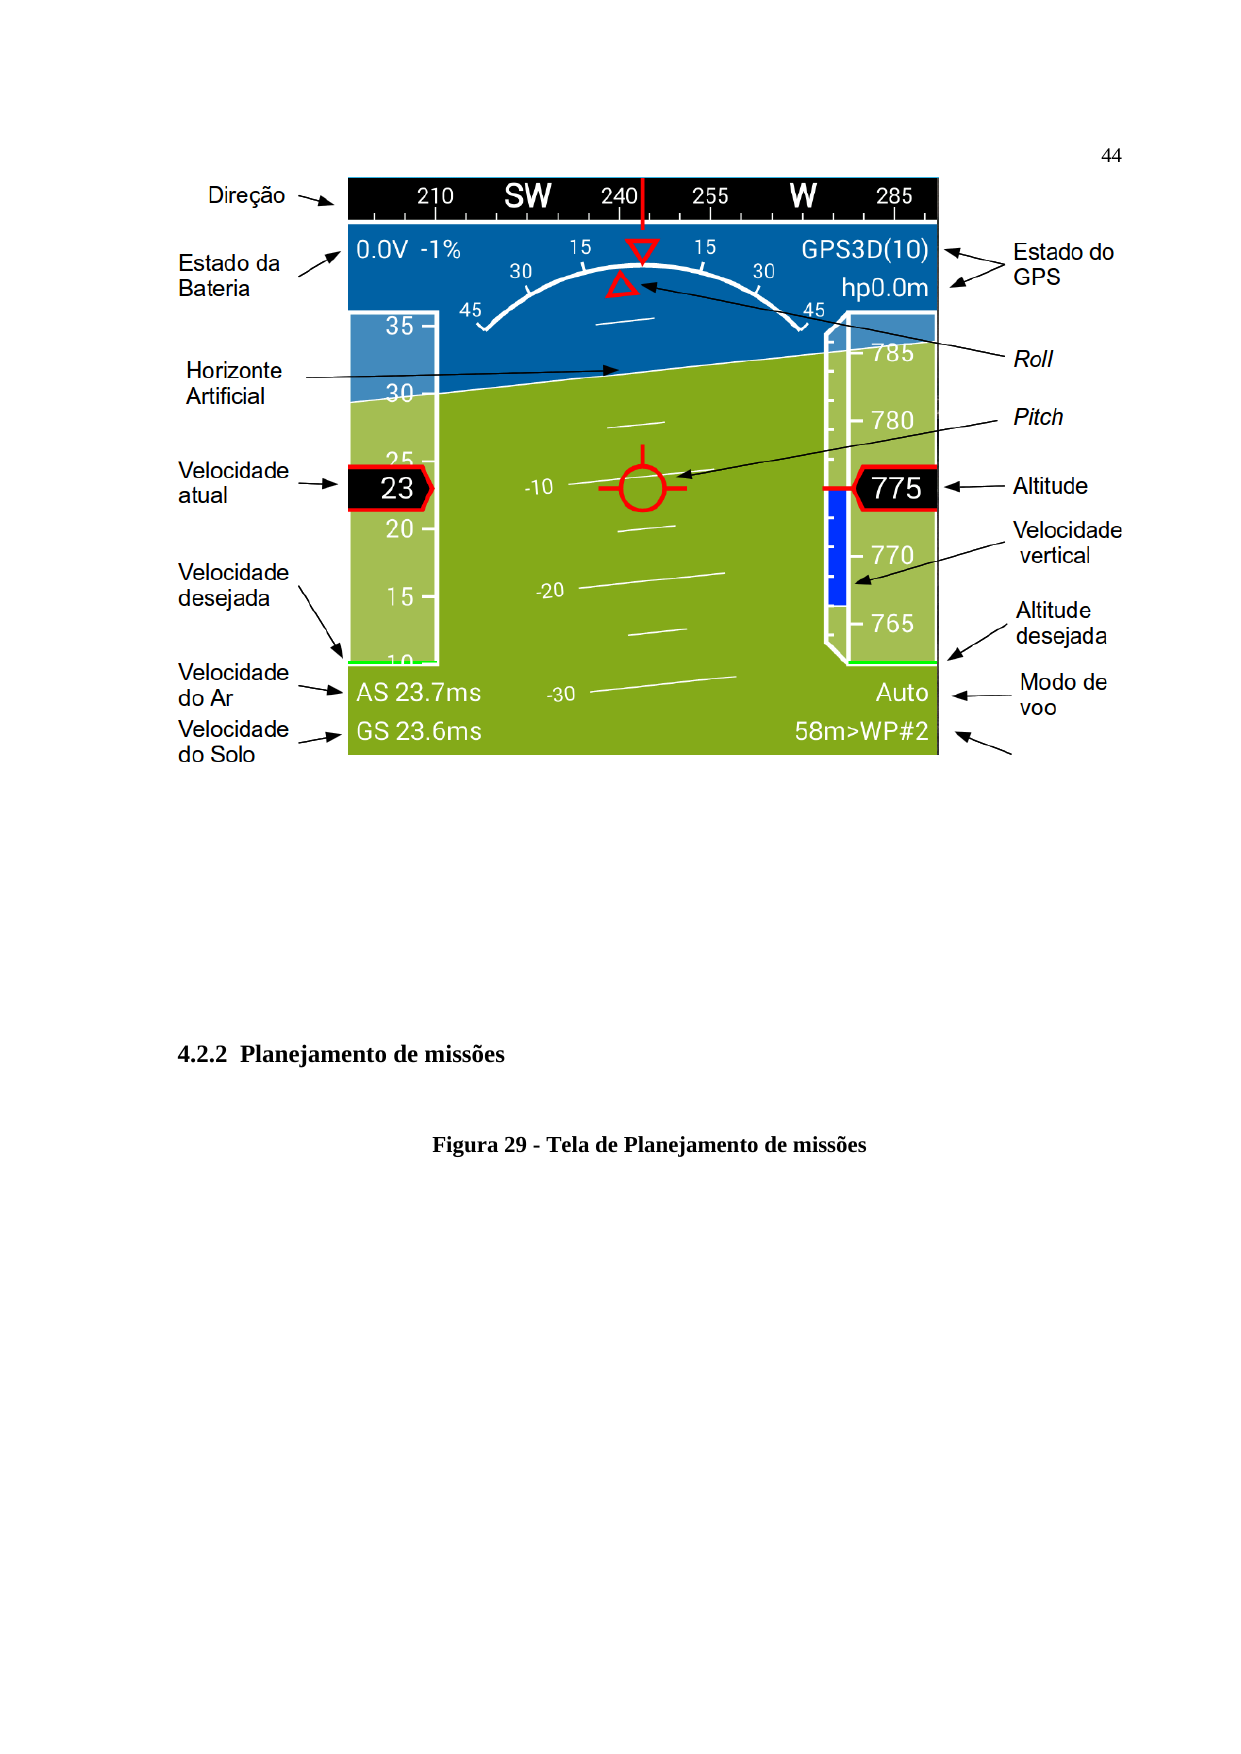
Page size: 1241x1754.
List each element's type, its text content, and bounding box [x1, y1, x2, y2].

list Tela de Planejamento de missões [177, 1131, 1122, 1157]
picture [177, 177, 1122, 762]
subtitle Planejamento de missões [177, 1039, 1122, 1068]
